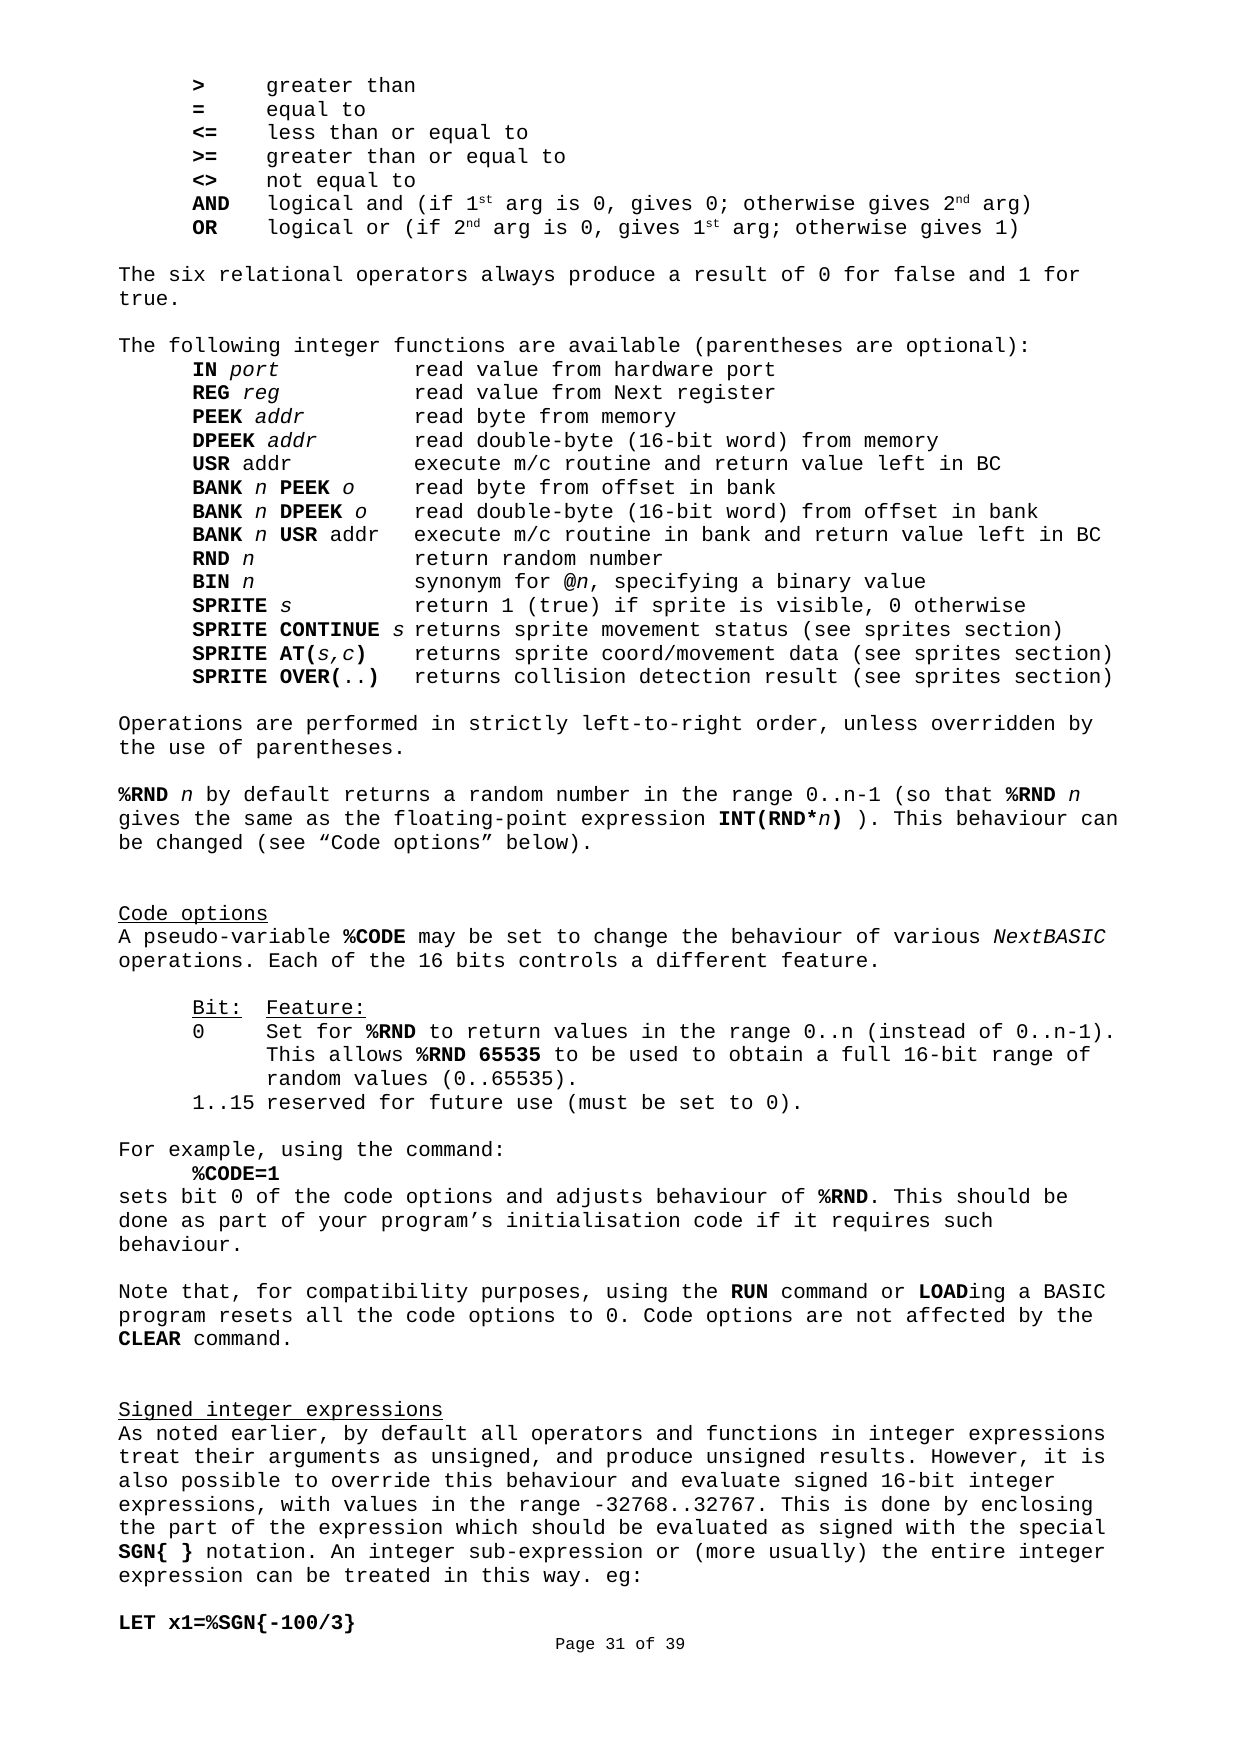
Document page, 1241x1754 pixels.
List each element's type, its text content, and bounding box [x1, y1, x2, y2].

text = equal to [118, 99, 1122, 122]
text %RND n by default returns a random number in the range 0..n-1 (so that %RND n gives the same as the floating-point expression INT(RND*n) ). This behaviour can be changed (see “Code options” below). [118, 784, 1122, 855]
text IN port read value from hardware port [118, 359, 1122, 382]
text SPRITE CONTINUE s returns sprite movement status (see sprites section) [118, 619, 1122, 642]
text SPRITE s return 1 (true) if sprite is visible, 0 otherwise [118, 595, 1122, 619]
text BANK n DPEEK o read double-byte (16-bit word) from offset in bank [118, 501, 1122, 524]
text PEEK addr read byte from memory [118, 406, 1122, 430]
text random values (0..65535). [118, 1068, 1122, 1092]
text The six relational operators always produce a result of 0 for false and 1 for true. [118, 264, 1122, 311]
text A pseudo-variable %CODE may be set to change the behaviour of various NextBASIC operations. Each of the 16 bits controls a different feature. [118, 926, 1122, 973]
text <= less than or equal to [118, 122, 1122, 146]
text The following integer functions are available (parentheses are optional): [118, 335, 1122, 359]
text RND n return random number [118, 548, 1122, 572]
text For example, using the command: [118, 1139, 1122, 1163]
text Operations are performed in strictly left-to-right order, unless overridden by the use of parentheses. [118, 713, 1122, 761]
text > greater than [118, 75, 1122, 99]
text Bit: Feature: [118, 997, 1122, 1021]
text As noted earlier, by default all operators and functions in integer expressions treat their arguments as unsigned, and produce unsigned results. However, it is also possible to override this behaviour and evaluate signed 16-bit integer expressions, with values in the range -32768..32767. This is done by enclosing the part of the expression which should be evaluated as signed with the special SGN{ } notation. An integer sub-expression or (more usually) the entire integer expression can be treated in this way. eg: [118, 1423, 1122, 1588]
text AND logical and (if 1st arg is 0, gives 0; otherwise gives 2nd arg) [118, 193, 1122, 217]
text BANK n PEEK o read byte from offset in bank [118, 477, 1122, 501]
text BANK n USR addr execute m/c routine in bank and return value left in BC [118, 524, 1122, 548]
text <> not equal to [118, 169, 1122, 193]
text LET x1=%SGN{-100/3} [118, 1612, 1122, 1636]
text 0 Set for %RND to return values in the range 0..n (instead of 0..n-1). [118, 1021, 1122, 1044]
text sets bit 0 of the code options and adjusts behaviour of %RND. This should be done as part of your program’s initialisation code if it requires such behaviour. [118, 1186, 1122, 1257]
text SPRITE OVER(..) returns collision detection result (see sprites section) [118, 666, 1122, 690]
text %CODE=1 [118, 1163, 1122, 1186]
text Signed integer expressions [118, 1399, 1122, 1423]
text USR addr execute m/c routine and return value left in BC [118, 453, 1122, 477]
text Note that, for compatibility purposes, using the RUN command or LOADing a BASIC program resets all the code options to 0. Code options are not affected by the CLEAR command. [118, 1281, 1122, 1352]
text SPRITE AT(s,c) returns sprite coord/movement data (see sprites section) [118, 642, 1122, 666]
text Code options [118, 903, 1122, 926]
text BIN n synonym for @n, specifying a binary value [118, 572, 1122, 595]
text >= greater than or equal to [118, 146, 1122, 169]
text OR logical or (if 2nd arg is 0, gives 1st arg; otherwise gives 1) [118, 217, 1122, 241]
text 1..15 reserved for future use (must be set to 0). [118, 1092, 1122, 1115]
text REG reg read value from Next register [118, 382, 1122, 406]
text DPEEK addr read double-byte (16-bit word) from memory [118, 430, 1122, 453]
text This allows %RND 65535 to be used to obtain a full 16-bit range of [118, 1044, 1122, 1068]
